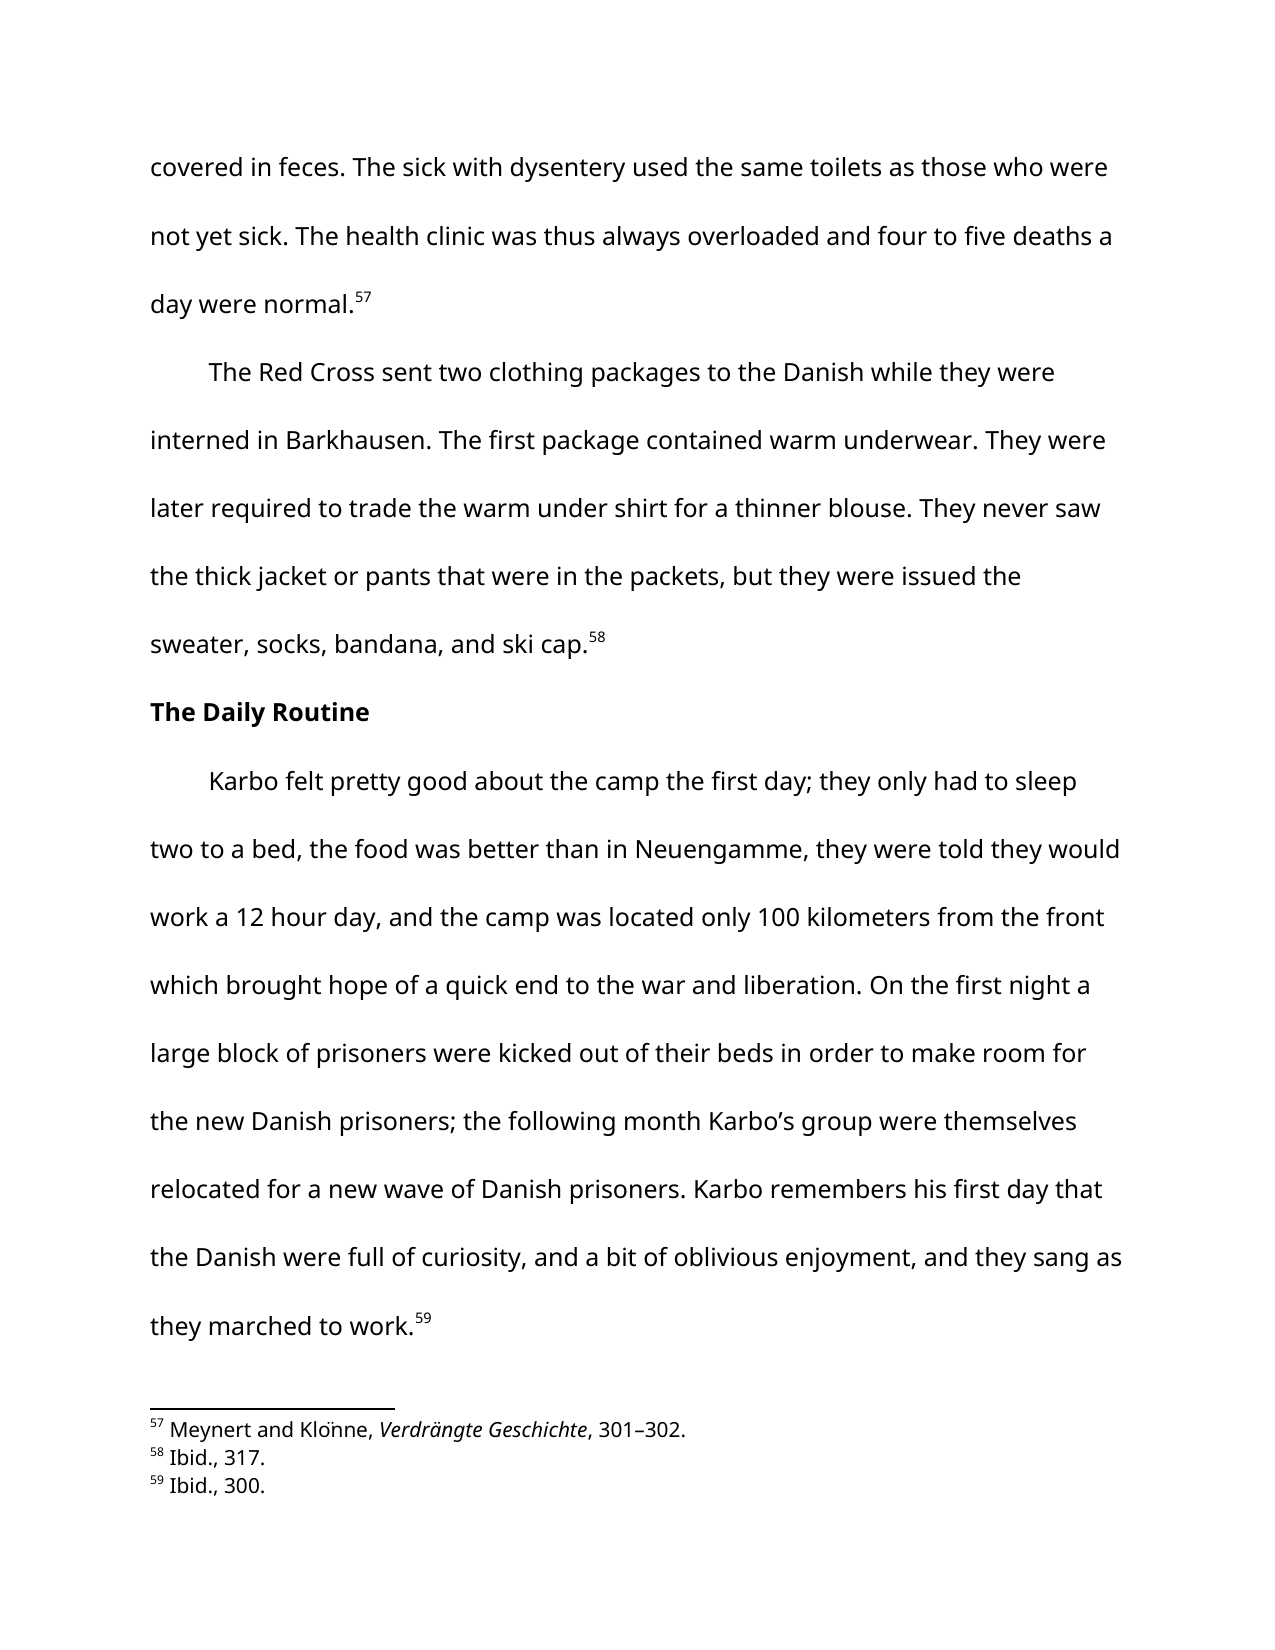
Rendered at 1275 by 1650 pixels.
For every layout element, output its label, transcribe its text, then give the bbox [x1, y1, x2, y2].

text The Daily Routine [150, 695, 1125, 729]
text Ibid., 300. [150, 1472, 1125, 1500]
text covered in feces. The sick with dysentery used the same toilets as those who were not yet sick. The health clinic was thus always overloaded and four to five deaths a day were normal. [150, 150, 1125, 320]
text Karbo felt pretty good about the camp the first day; they only had to sleep two to a bed, the food was better than in Neuengamme, they were told they would work a 12 hour day, and the camp was located only 100 kilometers from the front which brought hope of a quick end to the war and liberation. On the first night a large block of prisoners were kicked out of their beds in order to make room for the new Danish prisoners; the following month Karbo’s group were themselves relocated for a new wave of Danish prisoners. Karbo remembers his first day that the Danish were full of curiosity, and a bit of oblivious enjoyment, and they sang as they marched to work. [150, 763, 1125, 1342]
text Meynert and Klönne, Verdrängte Geschichte, 301–302. [150, 1415, 1125, 1443]
text The Red Cross sent two clothing packages to the Danish while they were interned in Barkhausen. The first package contained warm underwear. They were later required to trade the warm under shirt for a thinner blouse. They never saw the thick jacket or pants that were in the packets, but they were issued the sweater, socks, bandana, and ski cap. [150, 354, 1125, 661]
text Ibid., 317. [150, 1443, 1125, 1472]
